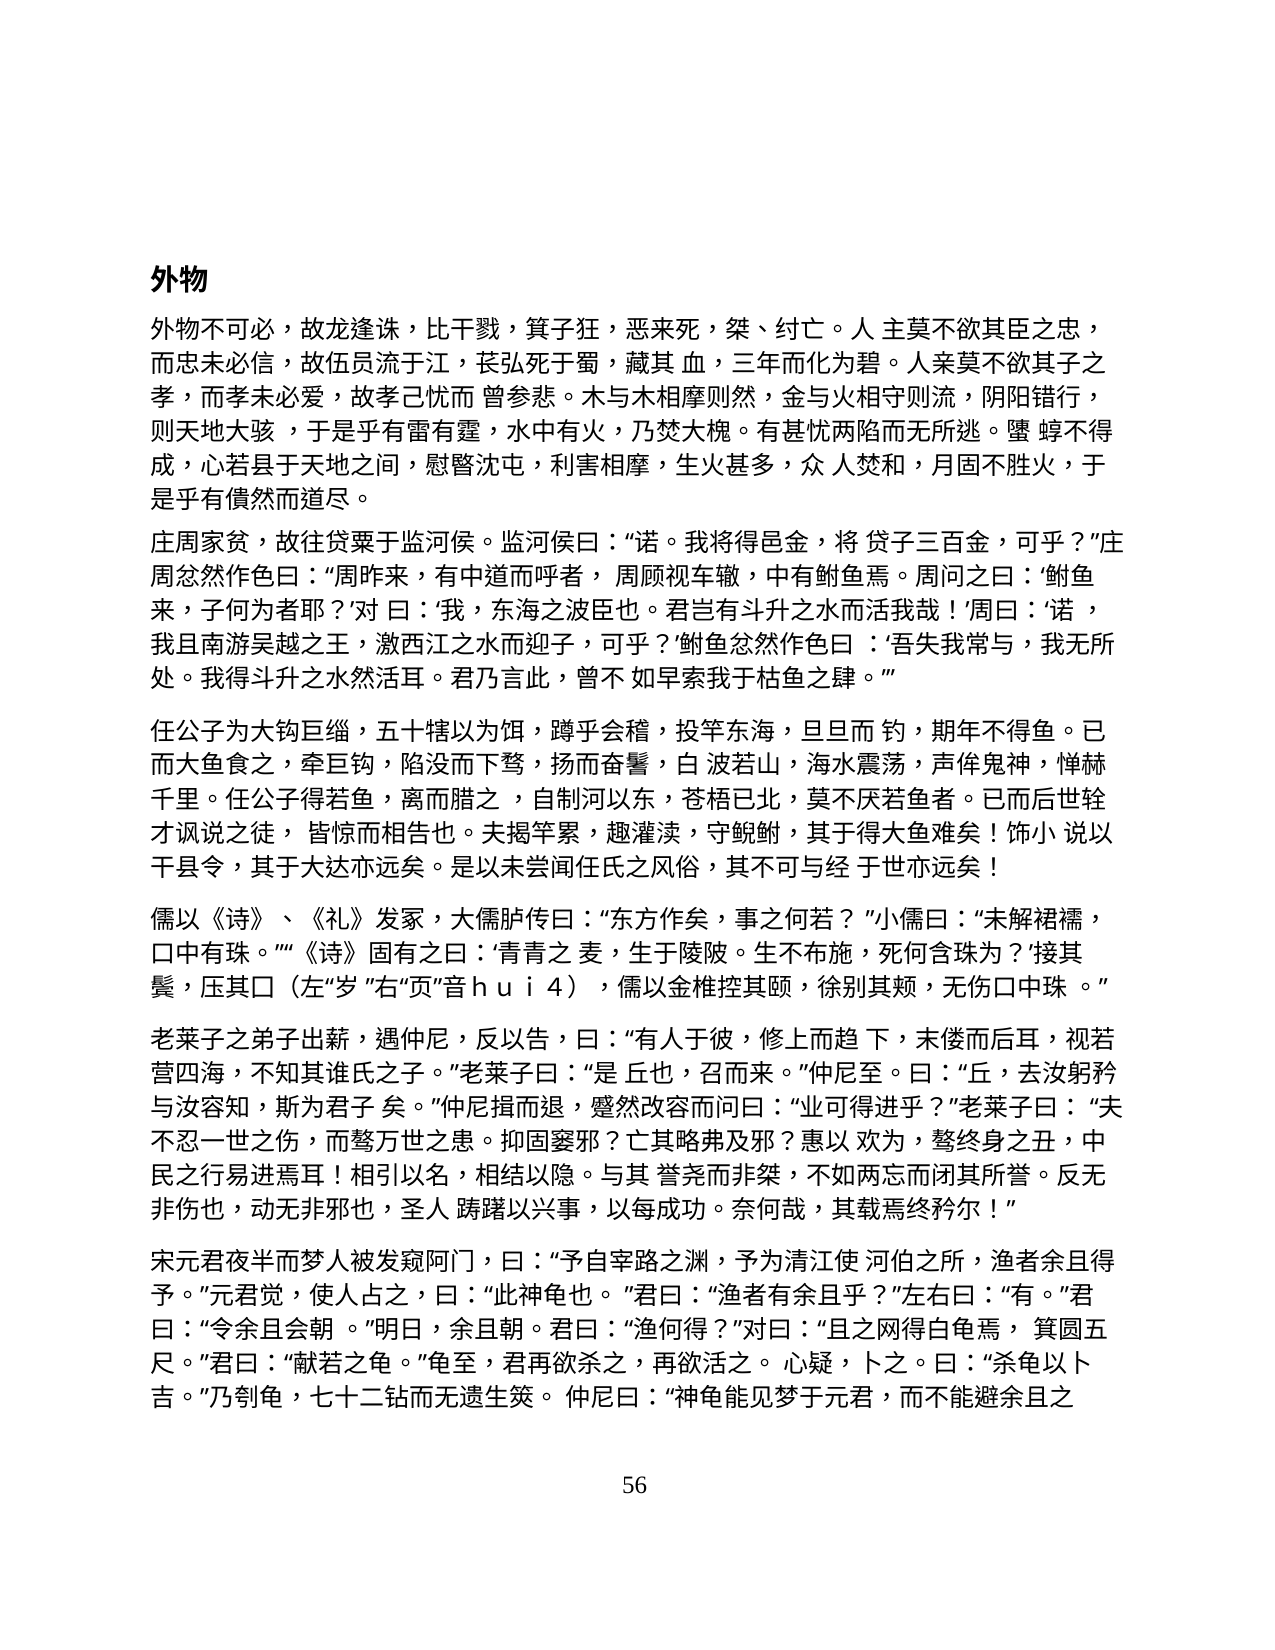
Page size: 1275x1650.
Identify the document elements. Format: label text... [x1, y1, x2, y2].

text 庄周家贫，故往贷粟于监河侯。监河侯曰：“诺。我将得邑金，将 贷子三百金，可乎？”庄周忿然作色曰：“周昨来，有中道而呼者， 周顾视车辙，中有鲋鱼焉。周问之曰：‘鲋鱼来，子何为者耶？’对 曰：‘我，东海之波臣也。君岂有斗升之水而活我哉！’周曰：‘诺 ，我且南游吴越之王，激西江之水而迎子，可乎？’鲋鱼忿然作色曰 ：‘吾失我常与，我无所处。我得斗升之水然活耳。君乃言此，曾不 如早索我于枯鱼之肆。’” [150, 525, 1125, 695]
text 儒以《诗》、《礼》发冢，大儒胪传曰：“东方作矣，事之何若？ ”小儒曰：“未解裙襦，口中有珠。”“《诗》固有之曰：‘青青之 麦，生于陵陂。生不布施，死何含珠为？’接其鬓，压其囗（左“岁 ”右“页”音ｈｕｉ４），儒以金椎控其颐，徐别其颊，无伤口中珠 。” [150, 901, 1125, 1003]
text 老莱子之弟子出薪，遇仲尼，反以告，曰：“有人于彼，修上而趋 下，末偻而后耳，视若营四海，不知其谁氏之子。”老莱子曰：“是 丘也，召而来。”仲尼至。曰：“丘，去汝躬矜与汝容知，斯为君子 矣。”仲尼揖而退，蹙然改容而问曰：“业可得进乎？”老莱子曰： “夫不忍一世之伤，而骜万世之患。抑固窭邪？亡其略弗及邪？惠以 欢为，骜终身之丑，中民之行易进焉耳！相引以名，相结以隐。与其 誉尧而非桀，不如两忘而闭其所誉。反无非伤也，动无非邪也，圣人 踌躇以兴事，以每成功。奈何哉，其载焉终矜尔！” [150, 1021, 1125, 1226]
subtitle 外物 [150, 259, 1125, 299]
text 任公子为大钩巨缁，五十犗以为饵，蹲乎会稽，投竿东海，旦旦而 钓，期年不得鱼。已而大鱼食之，牵巨钩，陷没而下骛，扬而奋鬐，白 波若山，海水震荡，声侔鬼神，惮赫千里。任公子得若鱼，离而腊之 ，自制河以东，苍梧已北，莫不厌若鱼者。已而后世辁才讽说之徒， 皆惊而相告也。夫揭竿累，趣灌渎，守鲵鲋，其于得大鱼难矣！饰小 说以干县令，其于大达亦远矣。是以未尝闻任氏之风俗，其不可与经 于世亦远矣！ [150, 713, 1125, 883]
text 外物不可必，故龙逢诛，比干戮，箕子狂，恶来死，桀、纣亡。人 主莫不欲其臣之忠，而忠未必信，故伍员流于江，苌弘死于蜀，藏其 血，三年而化为碧。人亲莫不欲其子之孝，而孝未必爱，故孝己忧而 曾参悲。木与木相摩则然，金与火相守则流，阴阳错行，则天地大骇 ，于是乎有雷有霆，水中有火，乃焚大槐。有甚忧两陷而无所逃。螴 蜳不得成，心若县于天地之间，慰暋沈屯，利害相摩，生火甚多，众 人焚和，月固不胜火，于是乎有僓然而道尽。 [150, 312, 1125, 516]
text 宋元君夜半而梦人被发窥阿门，曰：“予自宰路之渊，予为清江使 河伯之所，渔者余且得予。”元君觉，使人占之，曰：“此神龟也。 ”君曰：“渔者有余且乎？”左右曰：“有。”君曰：“令余且会朝 。”明日，余且朝。君曰：“渔何得？”对曰：“且之网得白龟焉， 箕圆五尺。”君曰：“献若之龟。”龟至，君再欲杀之，再欲活之。 心疑，卜之。曰：“杀龟以卜吉。”乃刳龟，七十二钻而无遗生筴。 仲尼曰：“神龟能见梦于元君，而不能避余且之 [150, 1244, 1125, 1414]
